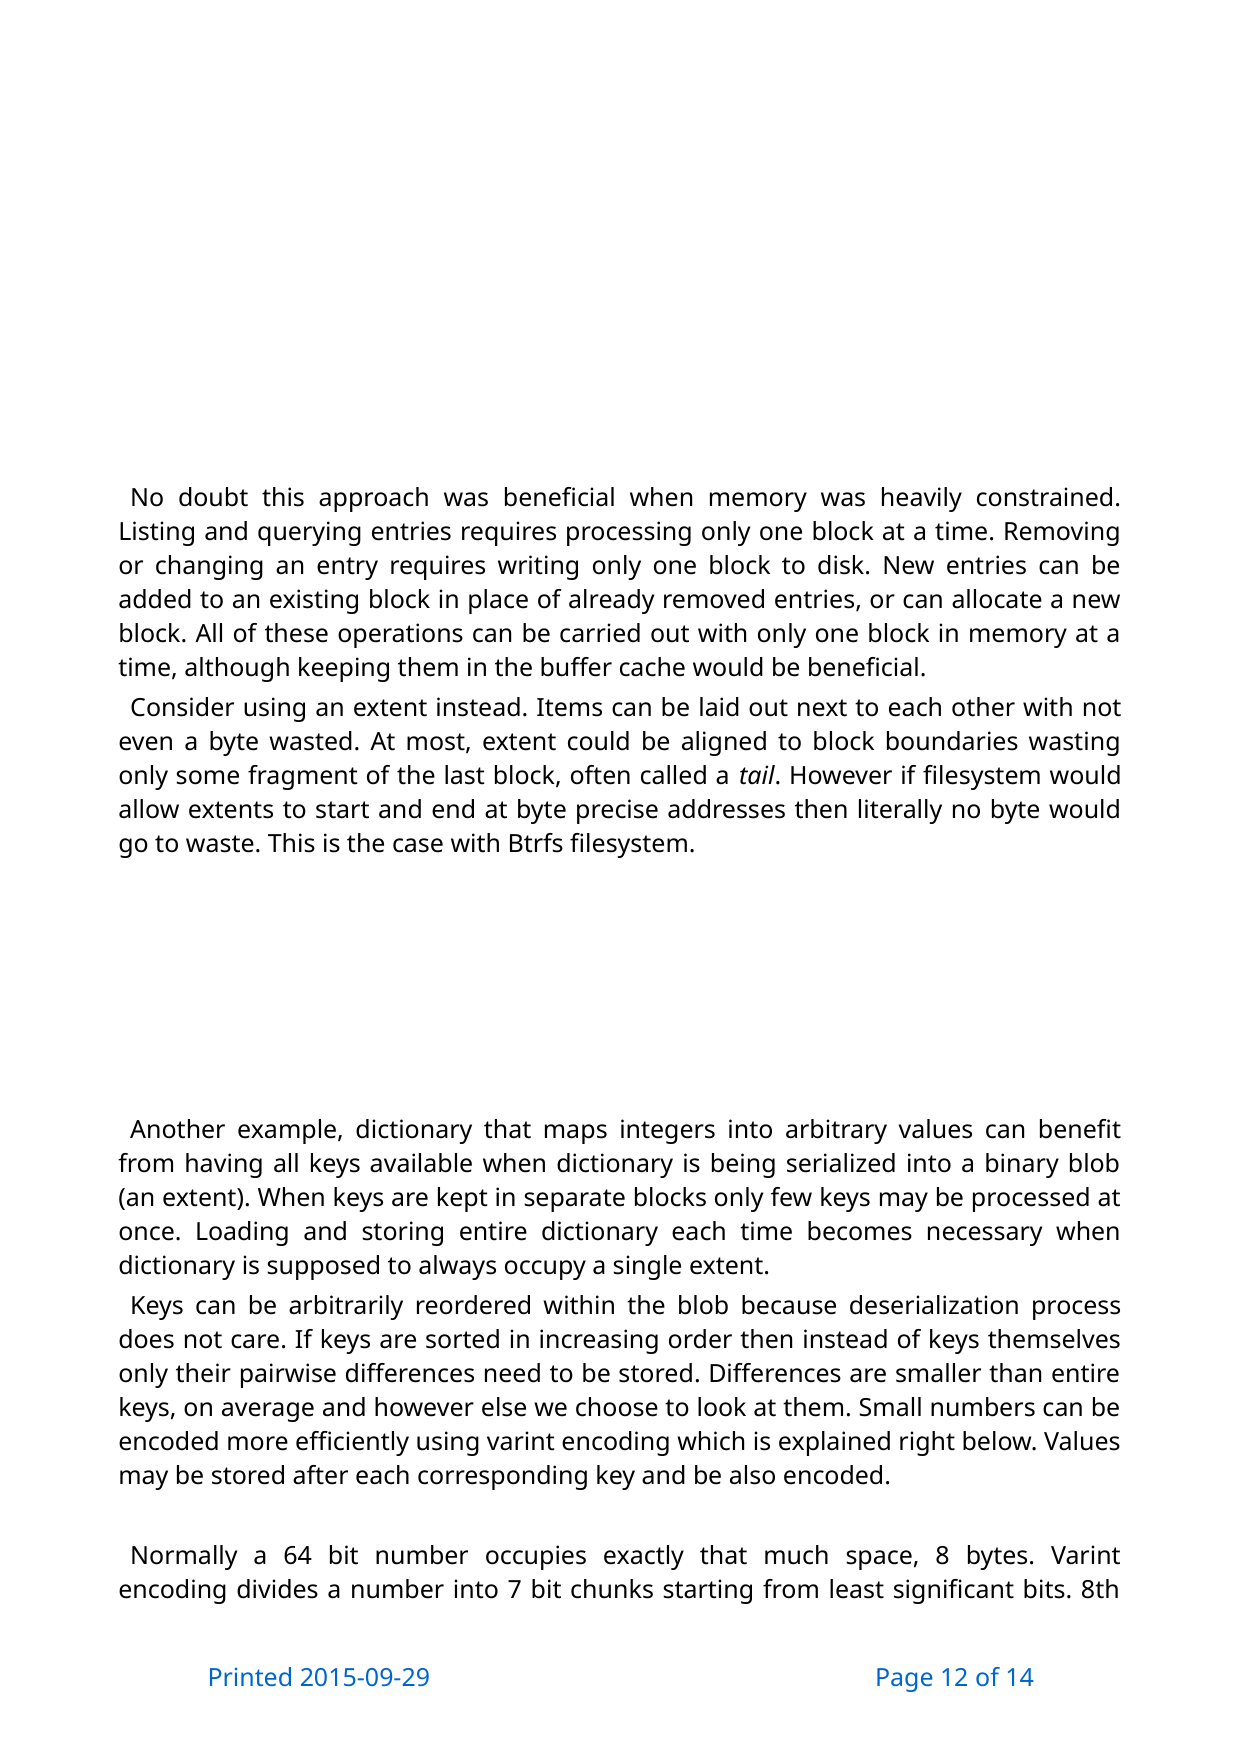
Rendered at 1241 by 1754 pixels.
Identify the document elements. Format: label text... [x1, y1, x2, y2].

text Another example, dictionary that maps integers into arbitrary values can benefit from having all keys available when dictionary is being serialized into a binary blob (an extent). When keys are kept in separate blocks only few keys may be processed at once. Loading and storing entire dictionary each time becomes necessary when dictionary is supposed to always occupy a single extent. [118, 1111, 1122, 1282]
text Consider using an extent instead. Items can be laid out next to each other with not even a byte wasted. At most, extent could be aligned to block boundaries wasting only some fragment of the last block, often called a tail. However if filesystem would allow extents to start and end at byte precise addresses then literally no byte would go to waste. This is the case with Btrfs filesystem. [118, 689, 1122, 860]
text Keys can be arbitrarily reordered within the blob because deserialization process does not care. If keys are sorted in increasing order then instead of keys themselves only their pairwise differences need to be stored. Differences are smaller than entire keys, on average and however else we choose to look at them. Small numbers can be encoded more efficiently using varint encoding which is explained right below. Values may be stored after each corresponding key and be also encoded. [118, 1287, 1122, 1492]
text No doubt this approach was beneficial when memory was heavily constrained. Listing and querying entries requires processing only one block at a time. Removing or changing an entry requires writing only one block to disk. New entries can be added to an existing block in place of already removed entries, or can allocate a new block. All of these operations can be carried out with only one block in memory at a time, although keeping them in the buffer cache would be beneficial. [118, 479, 1122, 684]
text Normally a 64 bit number occupies exactly that much space, 8 bytes. Varint encoding divides a number into 7 bit chunks starting from least significant bits. 8th [118, 1538, 1122, 1606]
